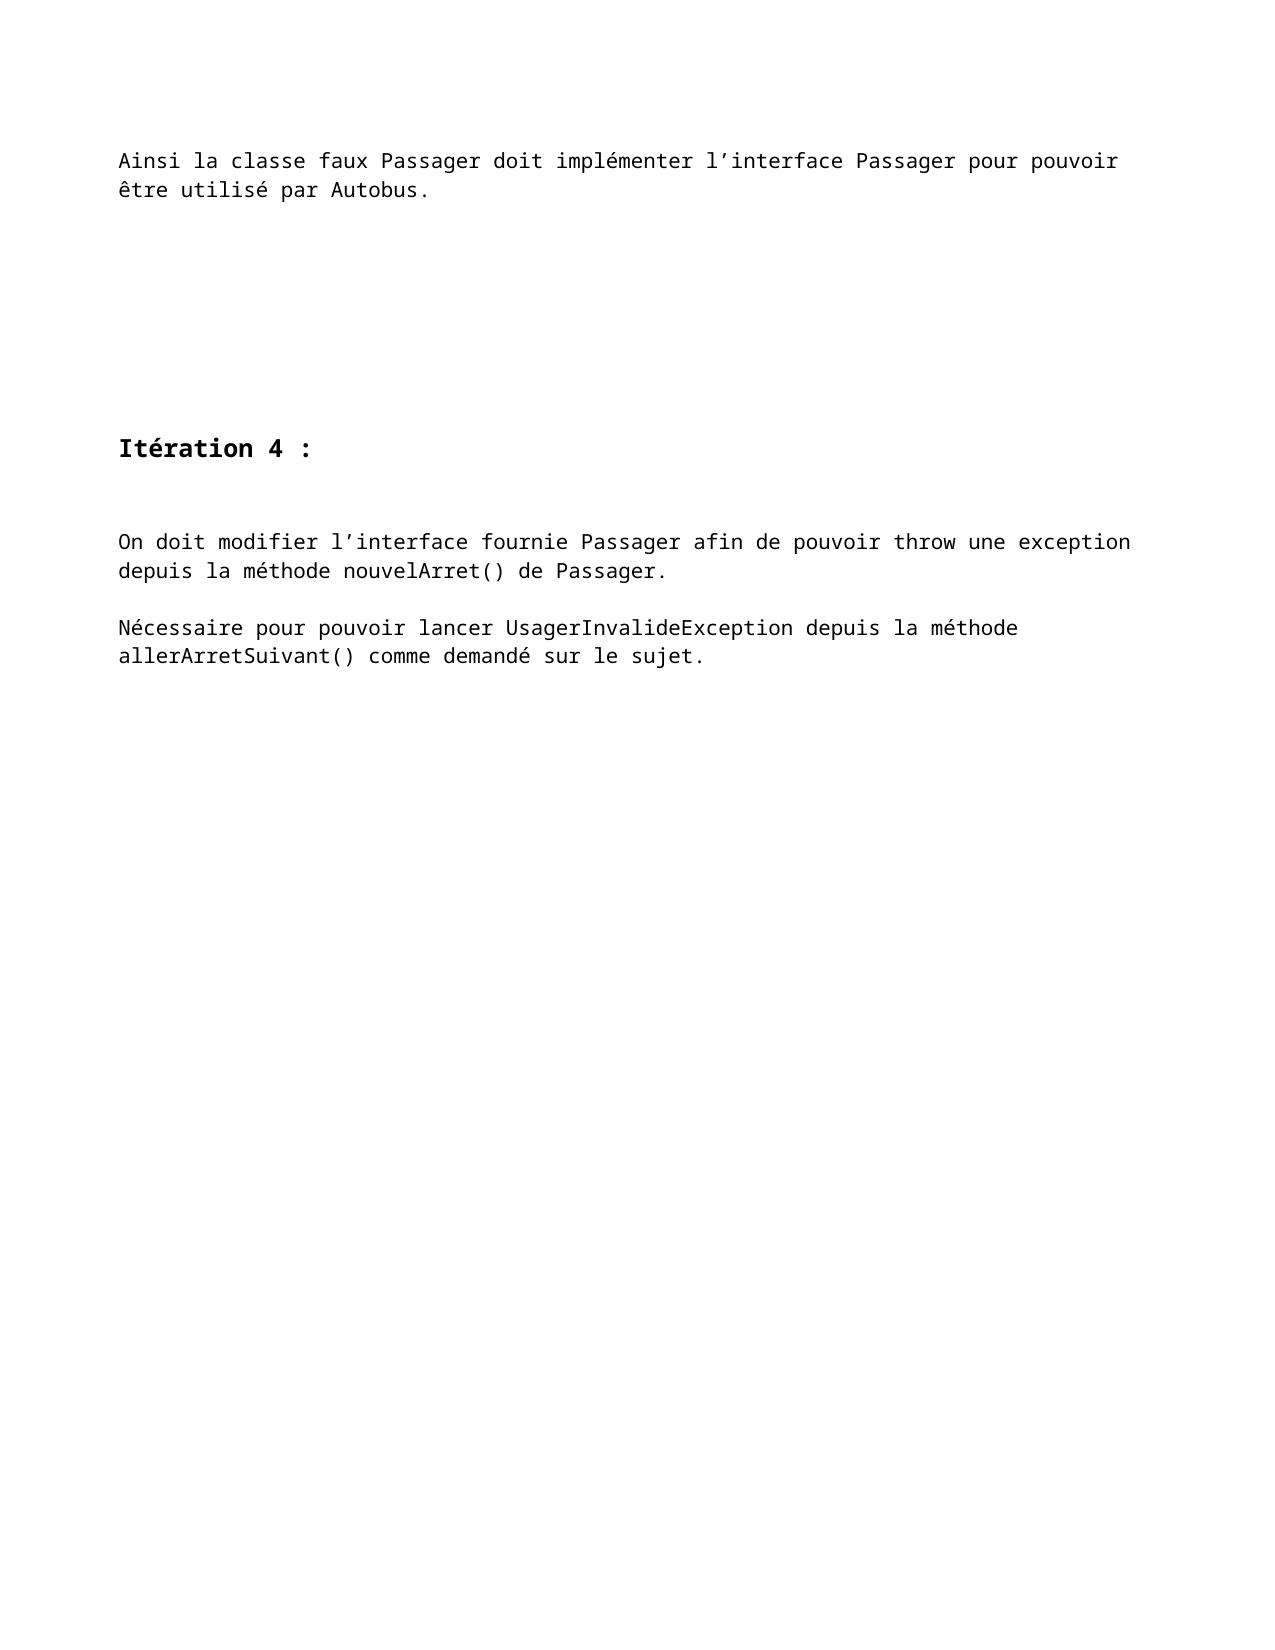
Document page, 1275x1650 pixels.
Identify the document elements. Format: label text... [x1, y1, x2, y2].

text Itération 4 : [118, 431, 1157, 465]
text Ainsi la classe faux Passager doit implémenter l’interface Passager pour pouvoir être utilisé par Autobus. [118, 147, 1157, 203]
text On doit modifier l’interface fournie Passager afin de pouvoir throw une exception depuis la méthode nouvelArret() de Passager. [118, 527, 1157, 584]
text Nécessaire pour pouvoir lancer UsagerInvalideException depuis la méthode allerArretSuivant() comme demandé sur le sujet. [118, 613, 1157, 670]
